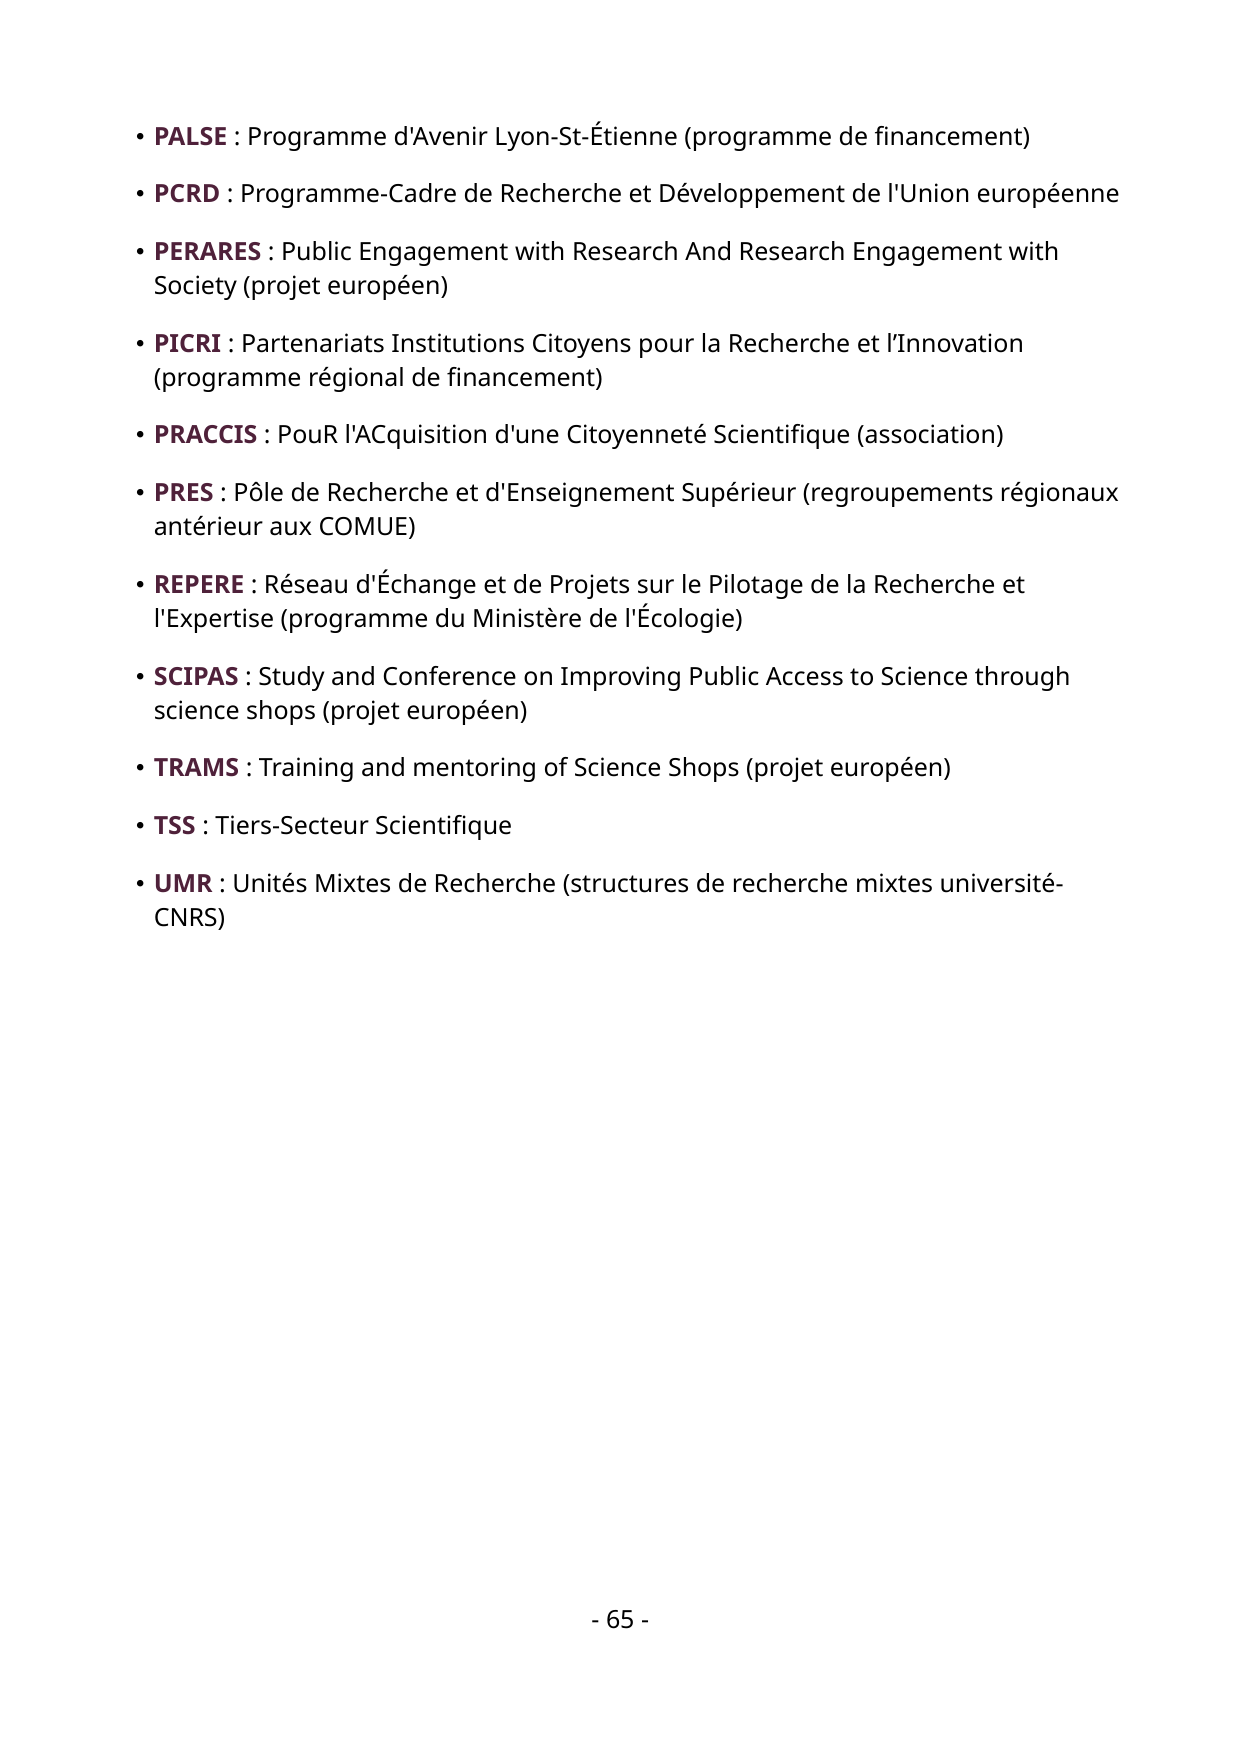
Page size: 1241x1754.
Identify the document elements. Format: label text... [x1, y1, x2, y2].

list TRAMS : Training and mentoring of Science Shops (projet européen) [136, 750, 1122, 784]
list TSS : Tiers-Secteur Scientifique [136, 808, 1122, 842]
list PALSE : Programme d'Avenir Lyon-St-Étienne (programme de financement) [136, 118, 1122, 152]
list UMR : Unités Mixtes de Recherche (structures de recherche mixtes université-CNRS) [136, 866, 1122, 934]
list PRES : Pôle de Recherche et d'Enseignement Supérieur (regroupements régionaux antérieur aux COMUE) [136, 475, 1122, 543]
list PRACCIS : PouR l'ACquisition d'une Citoyenneté Scientifique (association) [136, 417, 1122, 451]
list REPERE : Réseau d'Échange et de Projets sur le Pilotage de la Recherche et l'Expertise (programme du Ministère de l'Écologie) [136, 567, 1122, 635]
list SCIPAS : Study and Conference on Improving Public Access to Science through science shops (projet européen) [136, 658, 1122, 726]
list PCRD : Programme-Cadre de Recherche et Développement de l'Union européenne [136, 176, 1122, 210]
list PICRI : Partenariats Institutions Citoyens pour la Recherche et l’Innovation (programme régional de financement) [136, 325, 1122, 393]
list PERARES : Public Engagement with Research And Research Engagement with Society (projet européen) [136, 233, 1122, 302]
